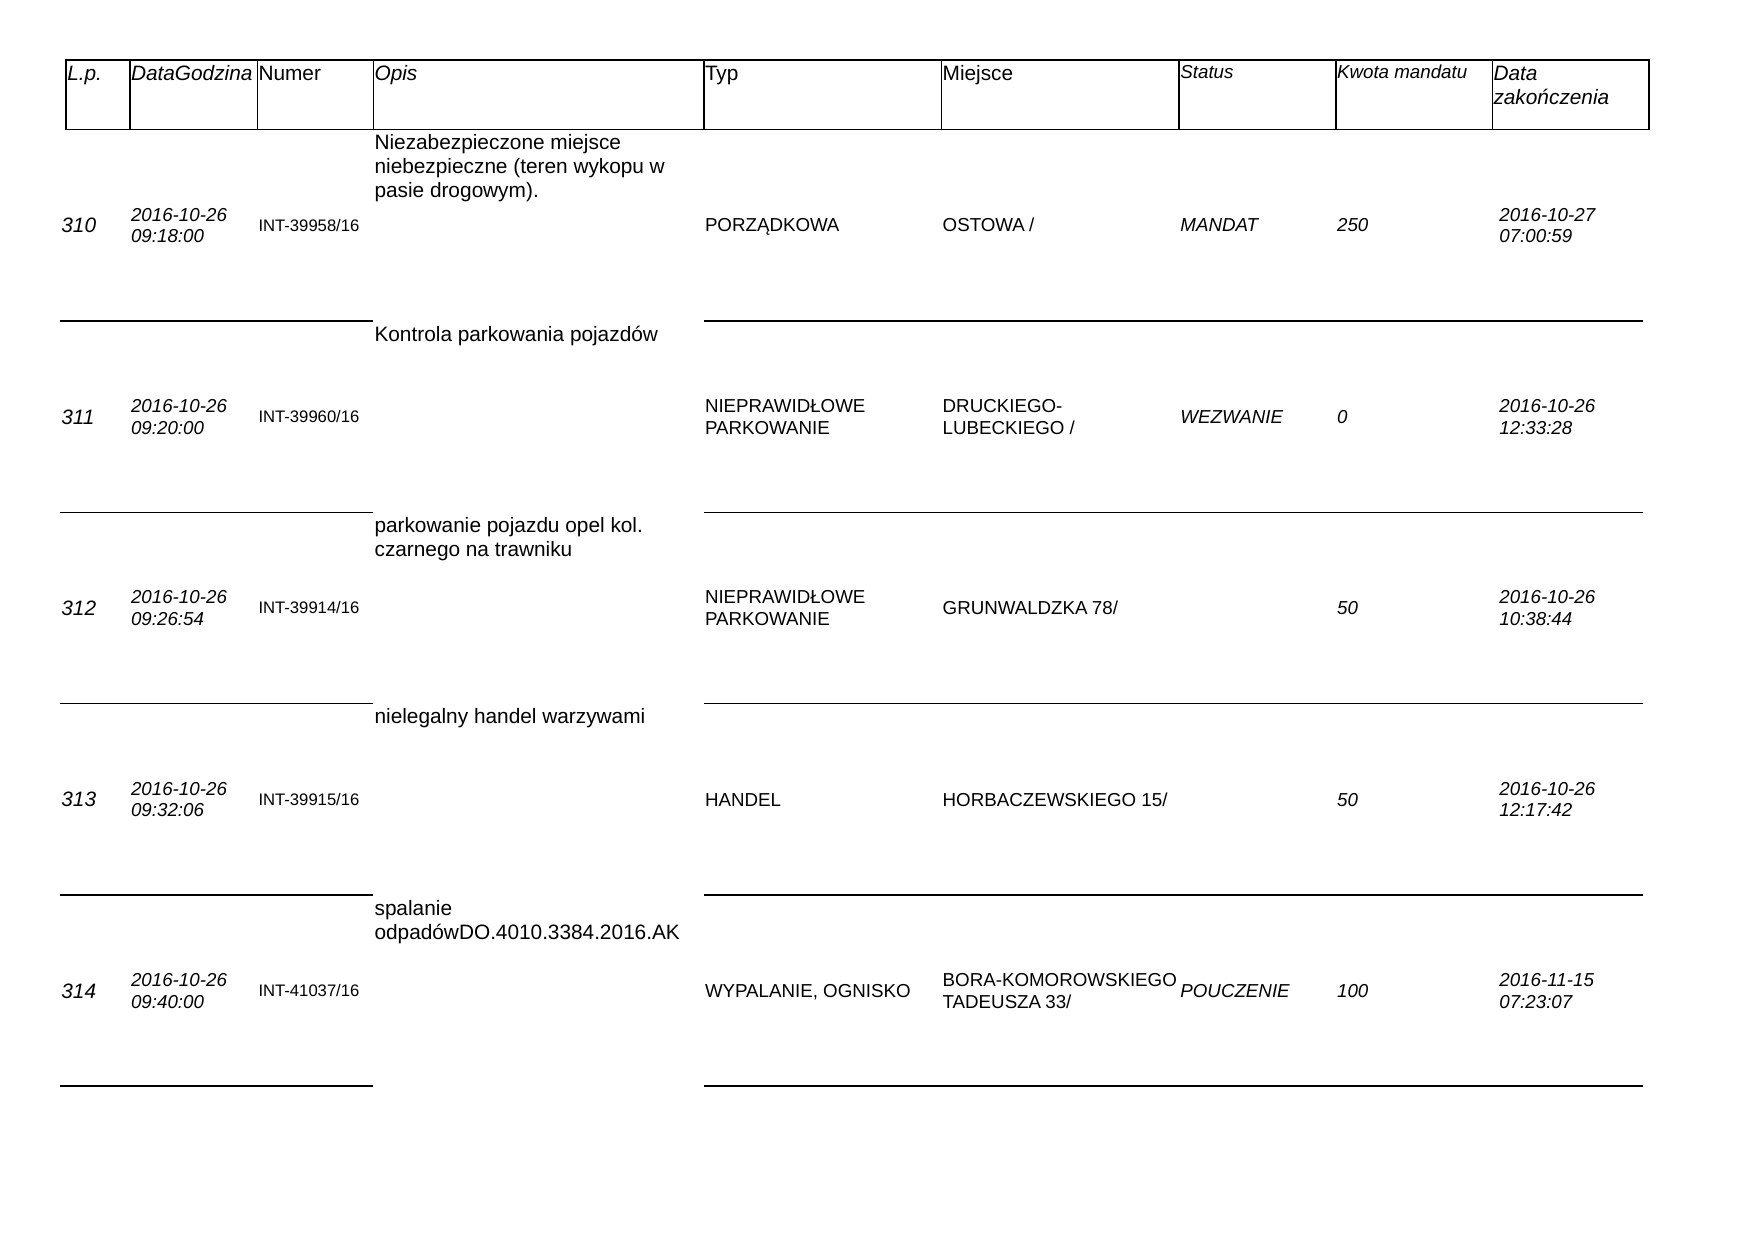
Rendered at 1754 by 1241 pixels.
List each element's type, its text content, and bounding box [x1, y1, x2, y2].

table_cell 100 [1336, 896, 1498, 1085]
table_cell 314 [60, 896, 130, 1085]
table_cell 311 [60, 322, 130, 511]
table_cell 2016-10-26 12:33:28 [1498, 322, 1643, 511]
table_cell OSTOWA / [941, 130, 1179, 320]
table_cell GRUNWALDZKA 78/ [941, 513, 1179, 703]
table_cell NIEPRAWIDŁOWE PARKOWANIE [704, 513, 941, 703]
table_cell parkowanie pojazdu opel kol. czarnego na trawniku [373, 511, 704, 703]
table_cell 310 [60, 129, 130, 320]
table_cell Niezabezpieczone miejsce niebezpieczne (teren wykopu w pasie drogowym). [373, 130, 704, 320]
table_cell 250 [1336, 130, 1498, 320]
table_cell [1643, 320, 1649, 511]
table_cell INT-39960/16 [257, 322, 373, 511]
table_cell 313 [60, 704, 130, 894]
table_header Kwota mandatu [1337, 61, 1492, 129]
table_cell WEZWANIE [1179, 322, 1336, 511]
table_cell 2016-10-26 10:38:44 [1498, 513, 1643, 703]
table_cell [1179, 513, 1336, 703]
table_cell INT-39914/16 [257, 513, 373, 703]
table_cell INT-41037/16 [257, 896, 373, 1085]
table_header Miejsce [942, 61, 1178, 129]
table_cell nielegalny handel warzywami [373, 703, 704, 894]
table_cell [1643, 511, 1649, 703]
table_cell 50 [1336, 513, 1498, 703]
table_header DataGodzina [131, 61, 257, 129]
table_header Typ [705, 61, 941, 129]
table_cell 312 [60, 513, 130, 703]
table_header [60, 59, 65, 129]
table_cell 50 [1336, 704, 1498, 894]
table_cell HORBACZEWSKIEGO 15/ [941, 704, 1179, 894]
table_cell 2016-10-27 07:00:59 [1498, 130, 1643, 320]
table_cell NIEPRAWIDŁOWE PARKOWANIE [704, 322, 941, 511]
table_cell HANDEL [704, 704, 941, 894]
table_cell 2016-10-26 09:20:00 [130, 322, 257, 511]
table_header Numer [258, 61, 373, 129]
table_cell 2016-10-26 09:18:00 [130, 130, 257, 320]
table_cell INT-39958/16 [257, 130, 373, 320]
table_cell MANDAT [1179, 130, 1336, 320]
table_header L.p. [67, 61, 129, 129]
table_cell [1643, 894, 1649, 1085]
table_cell DRUCKIEGO-LUBECKIEGO / [941, 322, 1179, 511]
table_cell [1643, 130, 1649, 320]
table_header Opis [374, 61, 703, 129]
table_cell POUCZENIE [1179, 896, 1336, 1085]
table_cell INT-39915/16 [257, 704, 373, 894]
table_cell 2016-11-15 07:23:07 [1498, 896, 1643, 1085]
table_cell Kontrola parkowania pojazdów [373, 320, 704, 511]
table_cell [1643, 703, 1649, 894]
table_cell 2016-10-26 09:26:54 [130, 513, 257, 703]
table_cell 0 [1336, 322, 1498, 511]
table_cell WYPALANIE, OGNISKO [704, 896, 941, 1085]
table_cell [1179, 704, 1336, 894]
table_cell 2016-10-26 09:32:06 [130, 704, 257, 894]
table_cell PORZĄDKOWA [704, 130, 941, 320]
table_cell 2016-10-26 09:40:00 [130, 896, 257, 1085]
table_header Status [1180, 61, 1335, 129]
table_cell 2016-10-26 12:17:42 [1498, 704, 1643, 894]
table_cell spalanie odpadówDO.4010.3384.2016.AK [373, 894, 704, 1085]
table_cell BORA-KOMOROWSKIEGO TADEUSZA 33/ [941, 896, 1179, 1085]
table_header Data zakończenia [1493, 61, 1648, 129]
